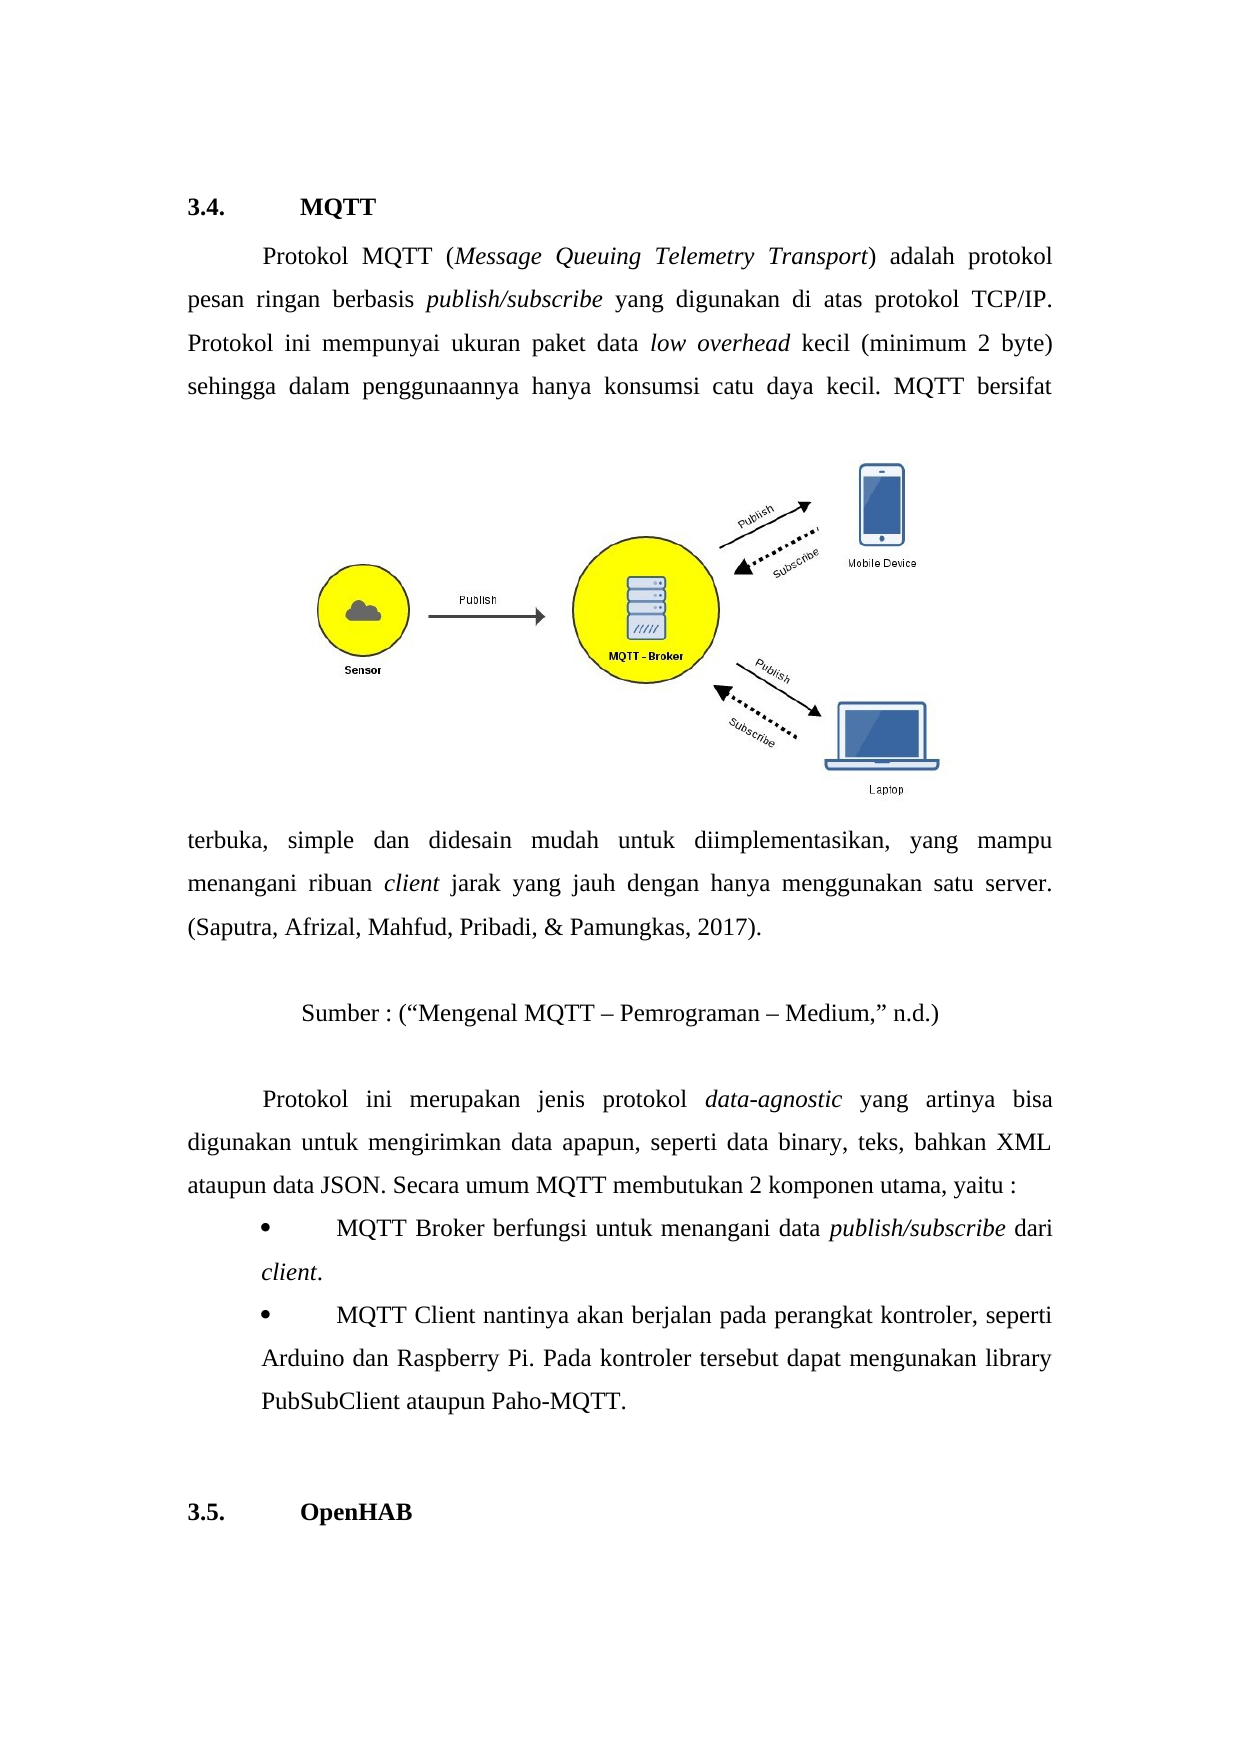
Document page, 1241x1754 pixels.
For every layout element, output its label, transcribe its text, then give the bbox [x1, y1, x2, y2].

list MQTT Client nantinya akan berjalan pada perangkat kontroler, seperti Arduino dan Raspberry Pi. Pada kontroler tersebut dapat mengunakan library PubSubClient ataupun Paho-MQTT. [261, 1300, 1053, 1415]
subtitle OpenHAB [187, 1497, 1053, 1526]
text Protokol MQTT (Message Queuing Telemetry Transport) adalah protokol pesan ringan berbasis publish/subscribe yang digunakan di atas protokol TCP/IP. Protokol ini mempunyai ukuran paket data low overhead kecil (minimum 2 byte) sehingga dalam penggunaannya hanya konsumsi catu daya kecil. MQTT bersifat terbuka, simple dan didesain mudah untuk diimplementasikan, yang mampu menangani ribuan client jarak yang jauh dengan hanya menggunakan satu server.(Saputra, Afrizal, Mahfud, Pribadi, & Pamungkas, 2017). [187, 241, 1053, 940]
text Protokol ini merupakan jenis protokol data-agnostic yang artinya bisa digunakan untuk mengirimkan data apapun, seperti data binary, teks, bahkan XML ataupun data JSON. Secara umum MQTT membutukan 2 komponen utama, yaitu : [187, 1084, 1053, 1199]
list MQTT Broker berfungsi untuk menangani data publish/subscribe dari client. [261, 1213, 1053, 1285]
text Sumber : (“Mengenal MQTT – Pemrograman – Medium,” n.d.) [187, 998, 1053, 1027]
subtitle MQTT [187, 192, 1053, 221]
